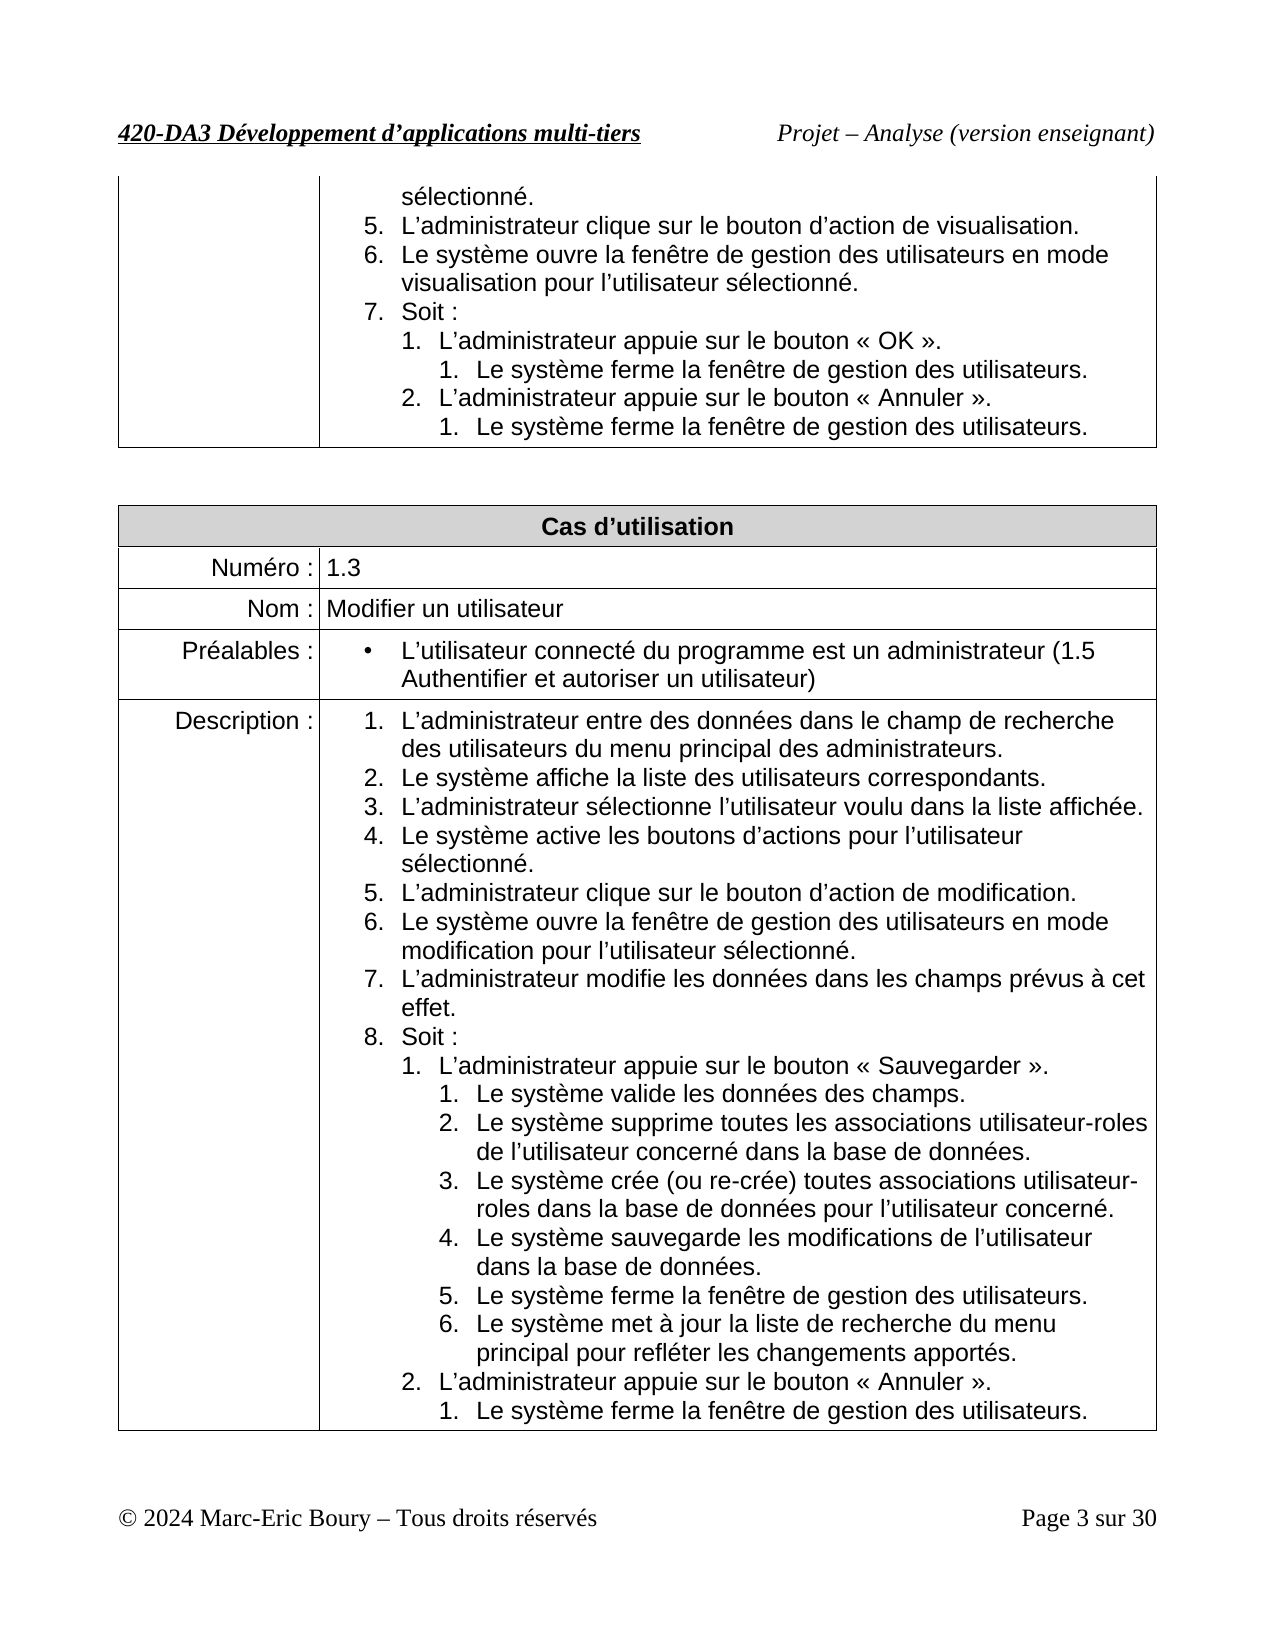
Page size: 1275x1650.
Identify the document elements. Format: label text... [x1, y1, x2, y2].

table_cell L’administrateur entre des données dans le champ de recherche des utilisateurs du menu principal des administrateurs. Le système affiche la liste des utilisateurs correspondants. L’administrateur sélectionne l’utilisateur voulu dans la liste affichée. Le système active les boutons d’actions pour l’utilisateur sélectionné. L’administrateur clique sur le bouton d’action de modification. Le système ouvre la fenêtre de gestion des utilisateurs en mode modification pour l’utilisateur sélectionné. L’administrateur modifie les données dans les champs prévus à cet effet. Soit : L’administrateur appuie sur le bouton « Sauvegarder ». Le système valide les données des champs. Le système supprime toutes les associations utilisateur-roles de l’utilisateur concerné dans la base de données. Le système crée (ou re-crée) toutes associations utilisateur-roles dans la base de données pour l’utilisateur concerné. Le système sauvegarde les modifications de l’utilisateur dans la base de données. Le système ferme la fenêtre de gestion des utilisateurs. Le système met à jour la liste de recherche du menu principal pour refléter les changements apportés. L’administrateur appuie sur le bouton « Annuler ». Le système ferme la fenêtre de gestion des utilisateurs. [320, 700, 1156, 1430]
table_cell L’utilisateur connecté du programme est un administrateur (1.5 Authentifier et autoriser un utilisateur) [320, 630, 1156, 699]
table_cell Modifier un utilisateur [320, 589, 1156, 629]
table_cell [119, 176, 319, 447]
table_cell Préalables : [119, 630, 319, 699]
table_cell Description : [119, 700, 319, 1430]
table_cell 1.3 [320, 548, 1156, 588]
table_header Cas d’utilisation [119, 506, 1156, 546]
table_cell Numéro : [119, 548, 319, 588]
table_cell Nom : [119, 589, 319, 629]
table_cell sélectionné. L’administrateur clique sur le bouton d’action de visualisation. Le système ouvre la fenêtre de gestion des utilisateurs en mode visualisation pour l’utilisateur sélectionné. Soit : L’administrateur appuie sur le bouton « OK ». Le système ferme la fenêtre de gestion des utilisateurs. L’administrateur appuie sur le bouton « Annuler ». Le système ferme la fenêtre de gestion des utilisateurs. [320, 176, 1156, 447]
